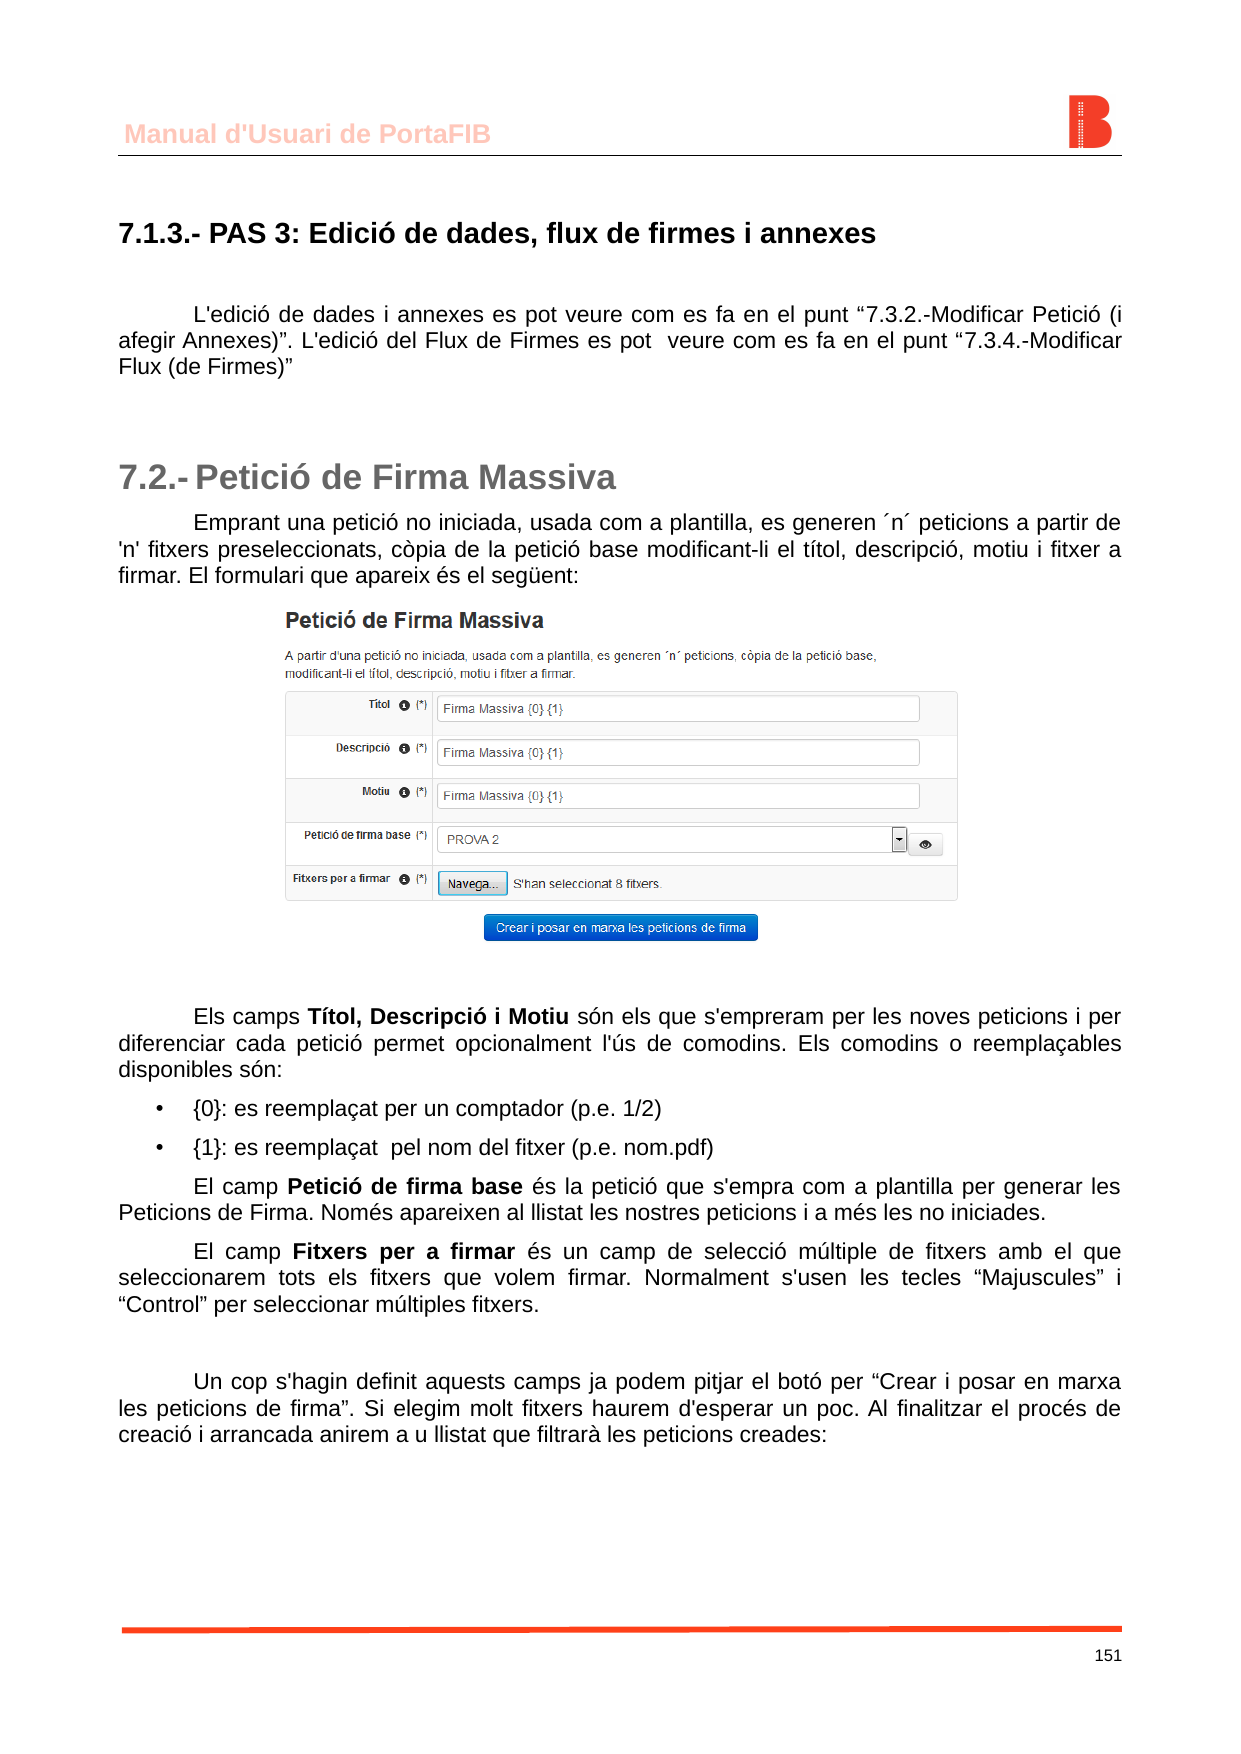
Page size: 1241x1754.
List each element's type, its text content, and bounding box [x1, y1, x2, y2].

subtitle Petició de Firma Massiva [118, 456, 1122, 497]
list {0}: es reemplaçat per un comptador (p.e. 1/2) [156, 1095, 1122, 1121]
picture [1063, 94, 1117, 150]
text Emprant una petició no iniciada, usada com a plantilla, es generen ´n´ peticions a partir de 'n' fitxers preseleccionats, còpia de la petició base modificant-li el títol, descripció, motiu i fitxer a firmar. El formulari que apareix és el següent: [118, 509, 1122, 588]
list {1}: es reemplaçat pel nom del fitxer (p.e. nom.pdf) [156, 1134, 1122, 1160]
text Els camps Títol, Descripció i Motiu són els que s'empreram per les noves peticions i per diferenciar cada petició permet opcionalment l'ús de comodins. Els comodins o reemplaçables disponibles són: [118, 1003, 1122, 1082]
text El camp Petició de firma base és la petició que s'empra com a plantilla per generar les Peticions de Firma. Només apareixen al llistat les nostres peticions i a més les no iniciades. [118, 1173, 1122, 1225]
text El camp Fitxers per a firmar és un camp de selecció múltiple de fitxers amb el que seleccionarem tots els fitxers que volem firmar. Normalment s'usen les tecles “Majuscules” i “Control” per seleccionar múltiples fitxers. [118, 1238, 1122, 1317]
text Un cop s'hagin definit aquests camps ja podem pitjar el botó per “Crear i posar en marxa les peticions de firma”. Si elegim molt fitxers haurem d'esperar un poc. Al finalitzar el procés de creació i arrancada anirem a u llistat que filtrarà les peticions creades: [118, 1368, 1122, 1447]
subtitle PAS 3: Edició de dades, flux de firmes i annexes [118, 216, 1122, 249]
picture [275, 600, 965, 952]
text L'edició de dades i annexes es pot veure com es fa en el punt “7.3.2Modificar Petició (i afegir Annexes)”. L'edició del Flux de Firmes es pot veure com es fa en el punt “7.3.4Modificar Flux (de Firmes)” [118, 301, 1122, 380]
